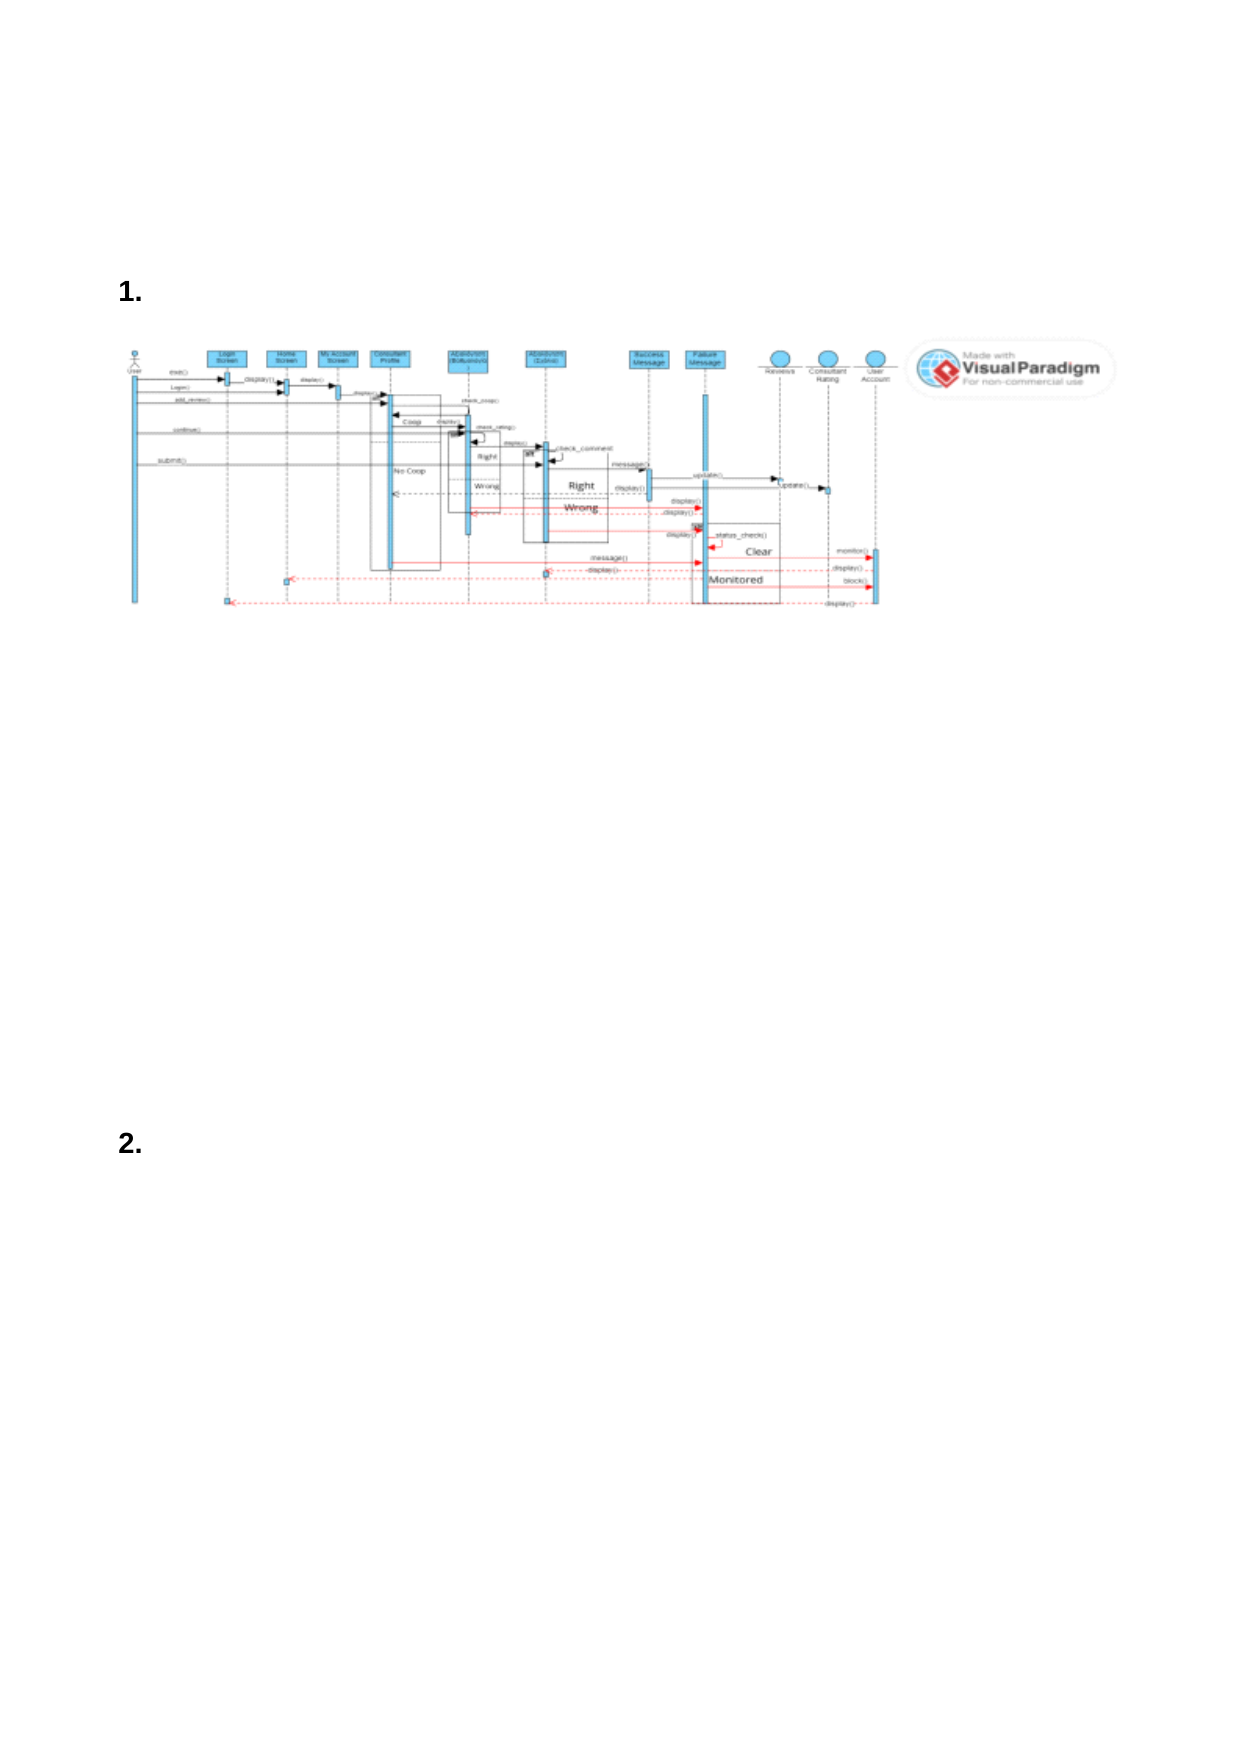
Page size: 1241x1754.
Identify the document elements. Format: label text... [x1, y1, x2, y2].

text 1. [118, 274, 1122, 308]
text 2. [118, 1126, 1122, 1160]
